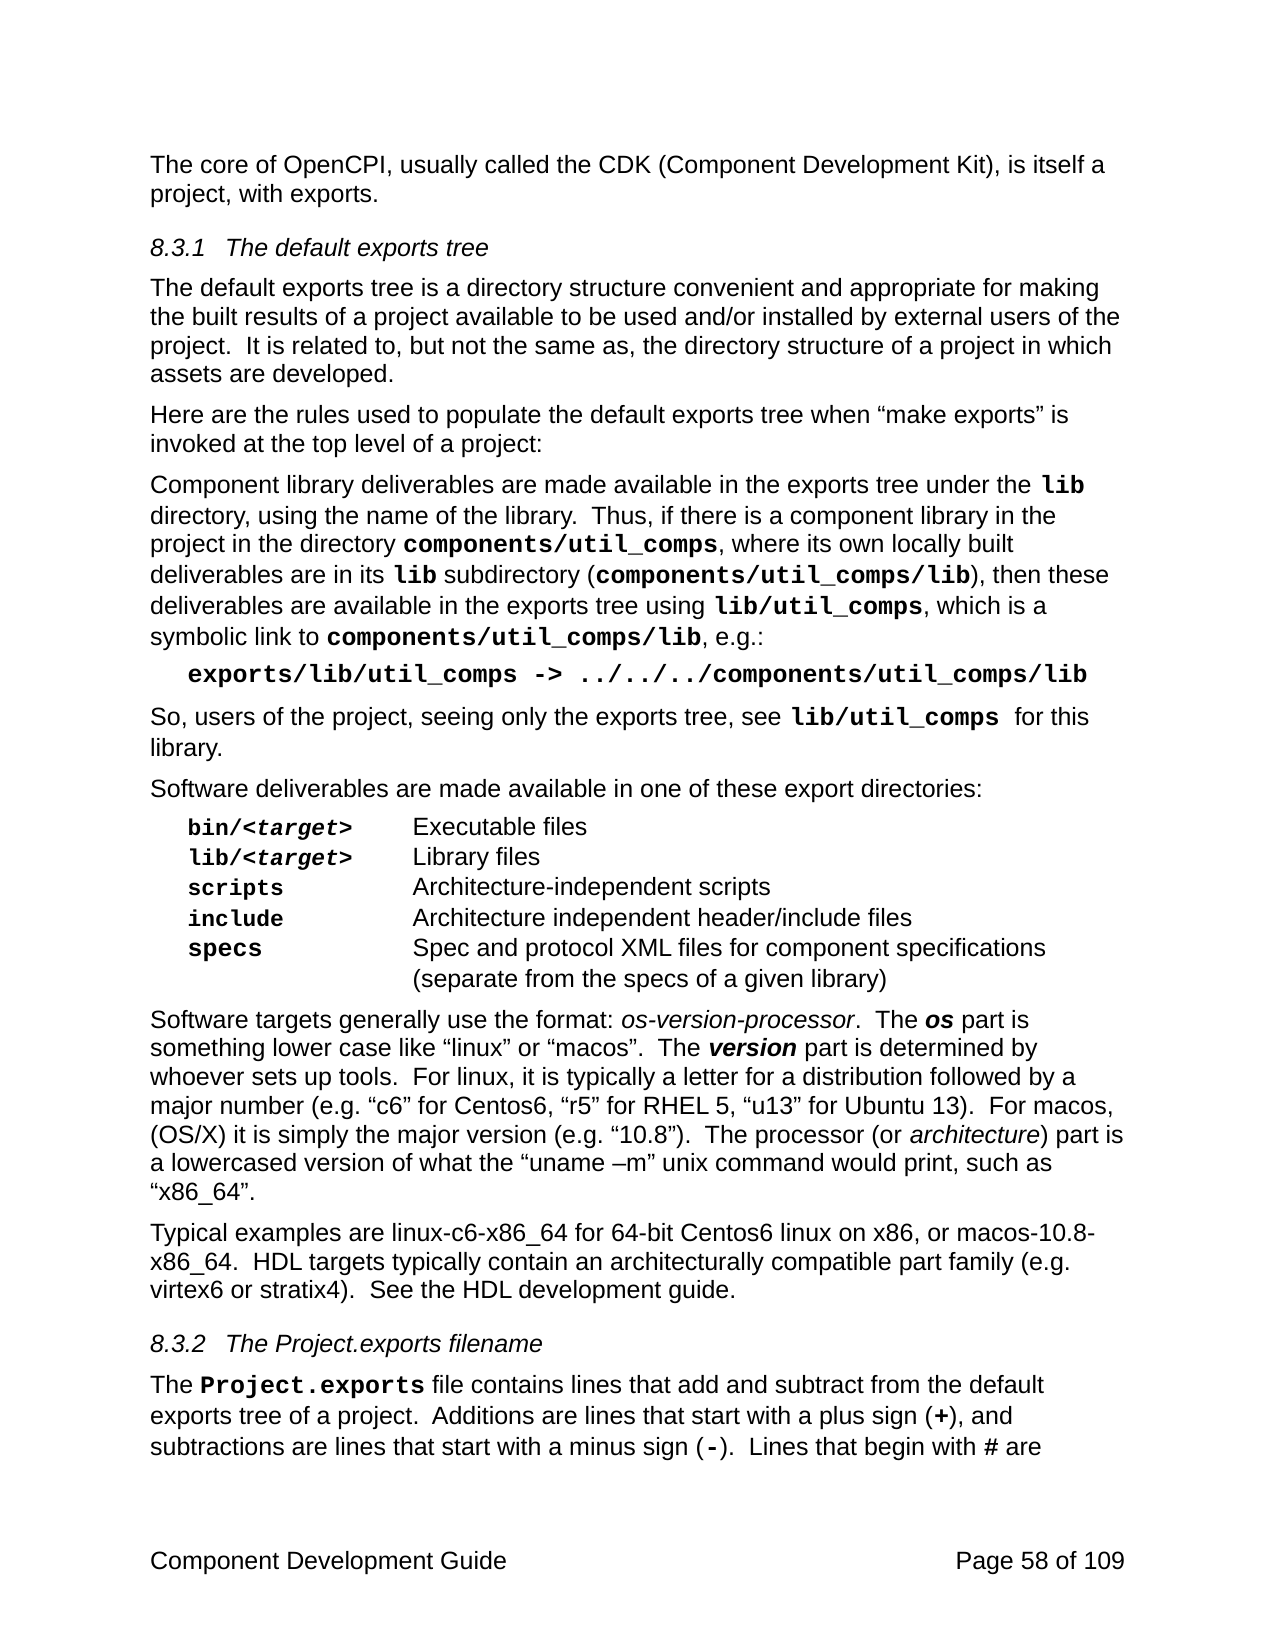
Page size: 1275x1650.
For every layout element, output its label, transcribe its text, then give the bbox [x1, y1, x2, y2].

text So, users of the project, seeing only the exports tree, see lib/util_comps for this library. [150, 702, 1125, 762]
text Software targets generally use the format: os-version-processor. The os part is something lower case like “linux” or “macos”. The version part is determined by whoever sets up tools. For linux, it is typically a letter for a distribution followed by a major number (e.g. “c6” for Centos6, “r5” for RHEL 5, “u13” for Ubuntu 13). For macos, (OS/X) it is simply the major version (e.g. “10.8”). The processor (or architecture) part is a lowercased version of what the “uname –m” unix command would print, such as “x86_64”. [150, 1005, 1125, 1206]
text The Project.exports file contains lines that add and subtract from the default exports tree of a project. Additions are lines that start with a plus sign (+), and subtractions are lines that start with a minus sign (-). Lines that begin with # are [150, 1370, 1125, 1463]
text The core of OpenCPI, usually called the CDK (Component Development Kit), is itself a project, with exports. [150, 150, 1125, 207]
subtitle The Project.exports filename [150, 1329, 1125, 1358]
text The default exports tree is a directory structure convenient and appropriate for making the built results of a project available to be used and/or installed by external users of the project. It is related to, but not the same as, the directory structure of a project in which assets are developed. [150, 273, 1125, 388]
text bin/<target> Executable files lib/<target> Library files scripts Architecture-independent scripts include Architecture independent header/include files specs Spec and protocol XML files for component specifications (separate from the specs of a given library) [187, 812, 1125, 993]
text exports/lib/util_comps -> ../../../components/util_comps/lib [187, 662, 1125, 690]
text Component library deliverables are made available in the exports tree under the lib directory, using the name of the library. Thus, if there is a component library in the project in the directory components/util_comps, where its own locally built deliverables are in its lib subdirectory (components/util_comps/lib), then these deliverables are available in the exports tree using lib/util_comps, which is a symbolic link to components/util_comps/lib, e.g.: [150, 470, 1125, 653]
text Here are the rules used to populate the default exports tree when “make exports” is invoked at the top level of a project: [150, 400, 1125, 458]
text Typical examples are linux-c6-x86_64 for 64-bit Centos6 linux on x86, or macos-10.8-x86_64. HDL targets typically contain an architecturally compatible part family (e.g. virtex6 or stratix4). See the HDL development guide. [150, 1218, 1125, 1304]
subtitle The default exports tree [150, 232, 1125, 261]
text Software deliverables are made available in one of these export directories: [150, 774, 1125, 803]
